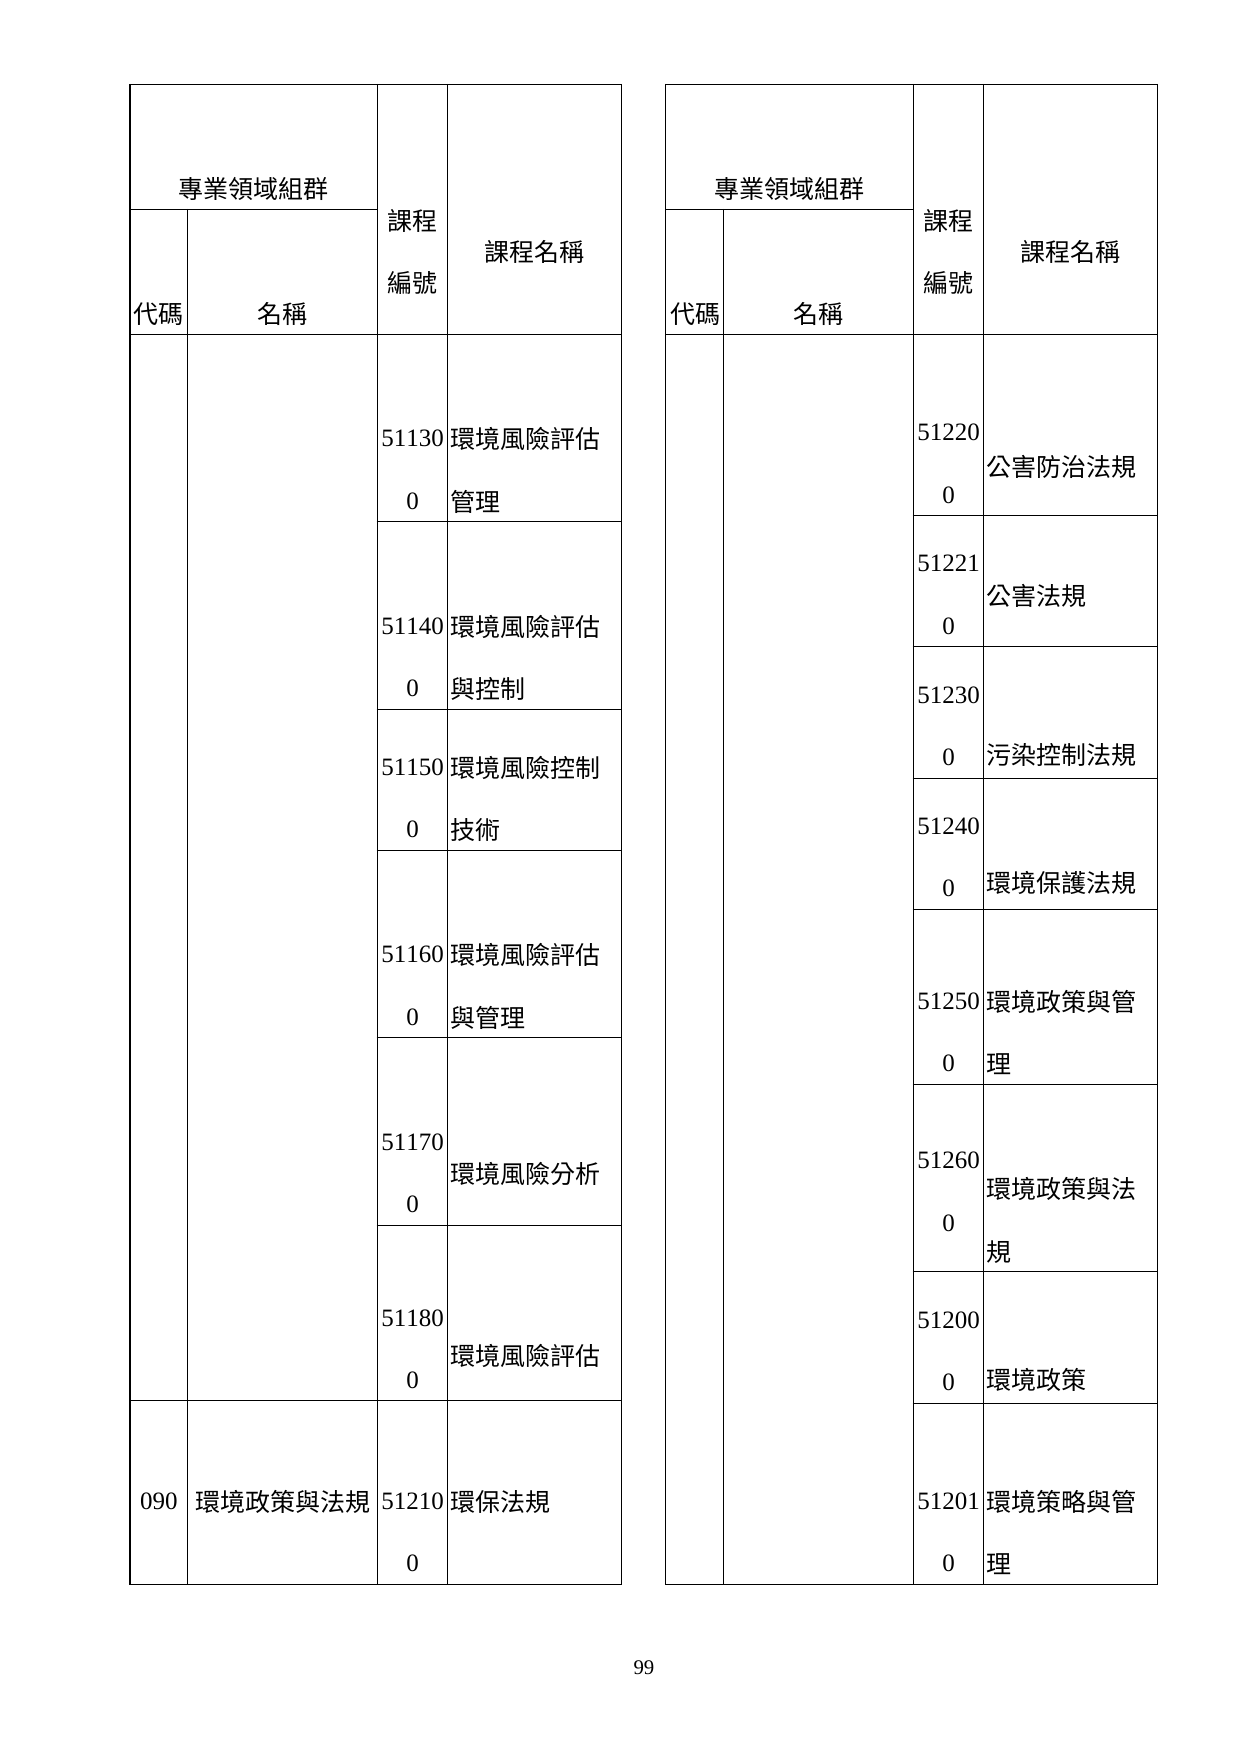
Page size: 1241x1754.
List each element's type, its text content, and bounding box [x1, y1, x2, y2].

table_cell 環境風險評估管理 [448, 335, 621, 521]
table_cell 511500 [378, 710, 447, 850]
table_cell 環境風險分析 [448, 1038, 621, 1225]
table_cell 環境風險評估與控制 [448, 522, 621, 709]
table_cell 512000 [914, 1272, 983, 1402]
table_header 專業領域組群 [666, 85, 913, 209]
table_cell 512300 [914, 647, 983, 777]
table_cell 511600 [378, 851, 447, 1037]
table_cell 公害法規 [984, 516, 1157, 646]
table_cell 環境政策與法規 [984, 1085, 1157, 1271]
table_cell 環境風險控制技術 [448, 710, 621, 850]
table_cell 512400 [914, 779, 983, 909]
table_cell 環境保護法規 [984, 779, 1157, 909]
table_cell 名稱 [188, 210, 377, 334]
table_cell [131, 335, 187, 1400]
table_cell 512010 [914, 1404, 983, 1584]
table_cell 環保法規 [448, 1401, 621, 1584]
table_cell 環境策略與管理 [984, 1404, 1157, 1584]
table_cell 污染控制法規 [984, 647, 1157, 777]
table_cell [666, 335, 723, 1584]
table_cell 090 [131, 1401, 187, 1584]
table_cell 環境政策與管理 [984, 910, 1157, 1084]
table_cell 環境風險評估 [448, 1226, 621, 1400]
table_header 課程名稱 [984, 85, 1157, 334]
table_cell 代碼 [666, 210, 723, 334]
table_header 課程編號 [378, 85, 447, 334]
table_cell 511400 [378, 522, 447, 709]
table_cell 512600 [914, 1085, 983, 1271]
table_header 課程編號 [914, 85, 983, 334]
table_cell 511800 [378, 1226, 447, 1400]
table_cell 512500 [914, 910, 983, 1084]
table_cell 代碼 [131, 210, 187, 334]
table_cell 511300 [378, 335, 447, 521]
table_cell 名稱 [724, 210, 913, 334]
table_cell 環境政策 [984, 1272, 1157, 1402]
table_cell 512200 [914, 335, 983, 515]
table_cell 環境風險評估與管理 [448, 851, 621, 1037]
table_header 課程名稱 [448, 85, 621, 334]
table_cell 511700 [378, 1038, 447, 1225]
table_cell 512100 [378, 1401, 447, 1584]
table_cell 512210 [914, 516, 983, 646]
table_cell [188, 335, 377, 1400]
table_cell [724, 335, 913, 1584]
table_header 專業領域組群 [131, 85, 377, 209]
table_cell 環境政策與法規 [188, 1401, 377, 1584]
table_cell 公害防治法規 [984, 335, 1157, 515]
